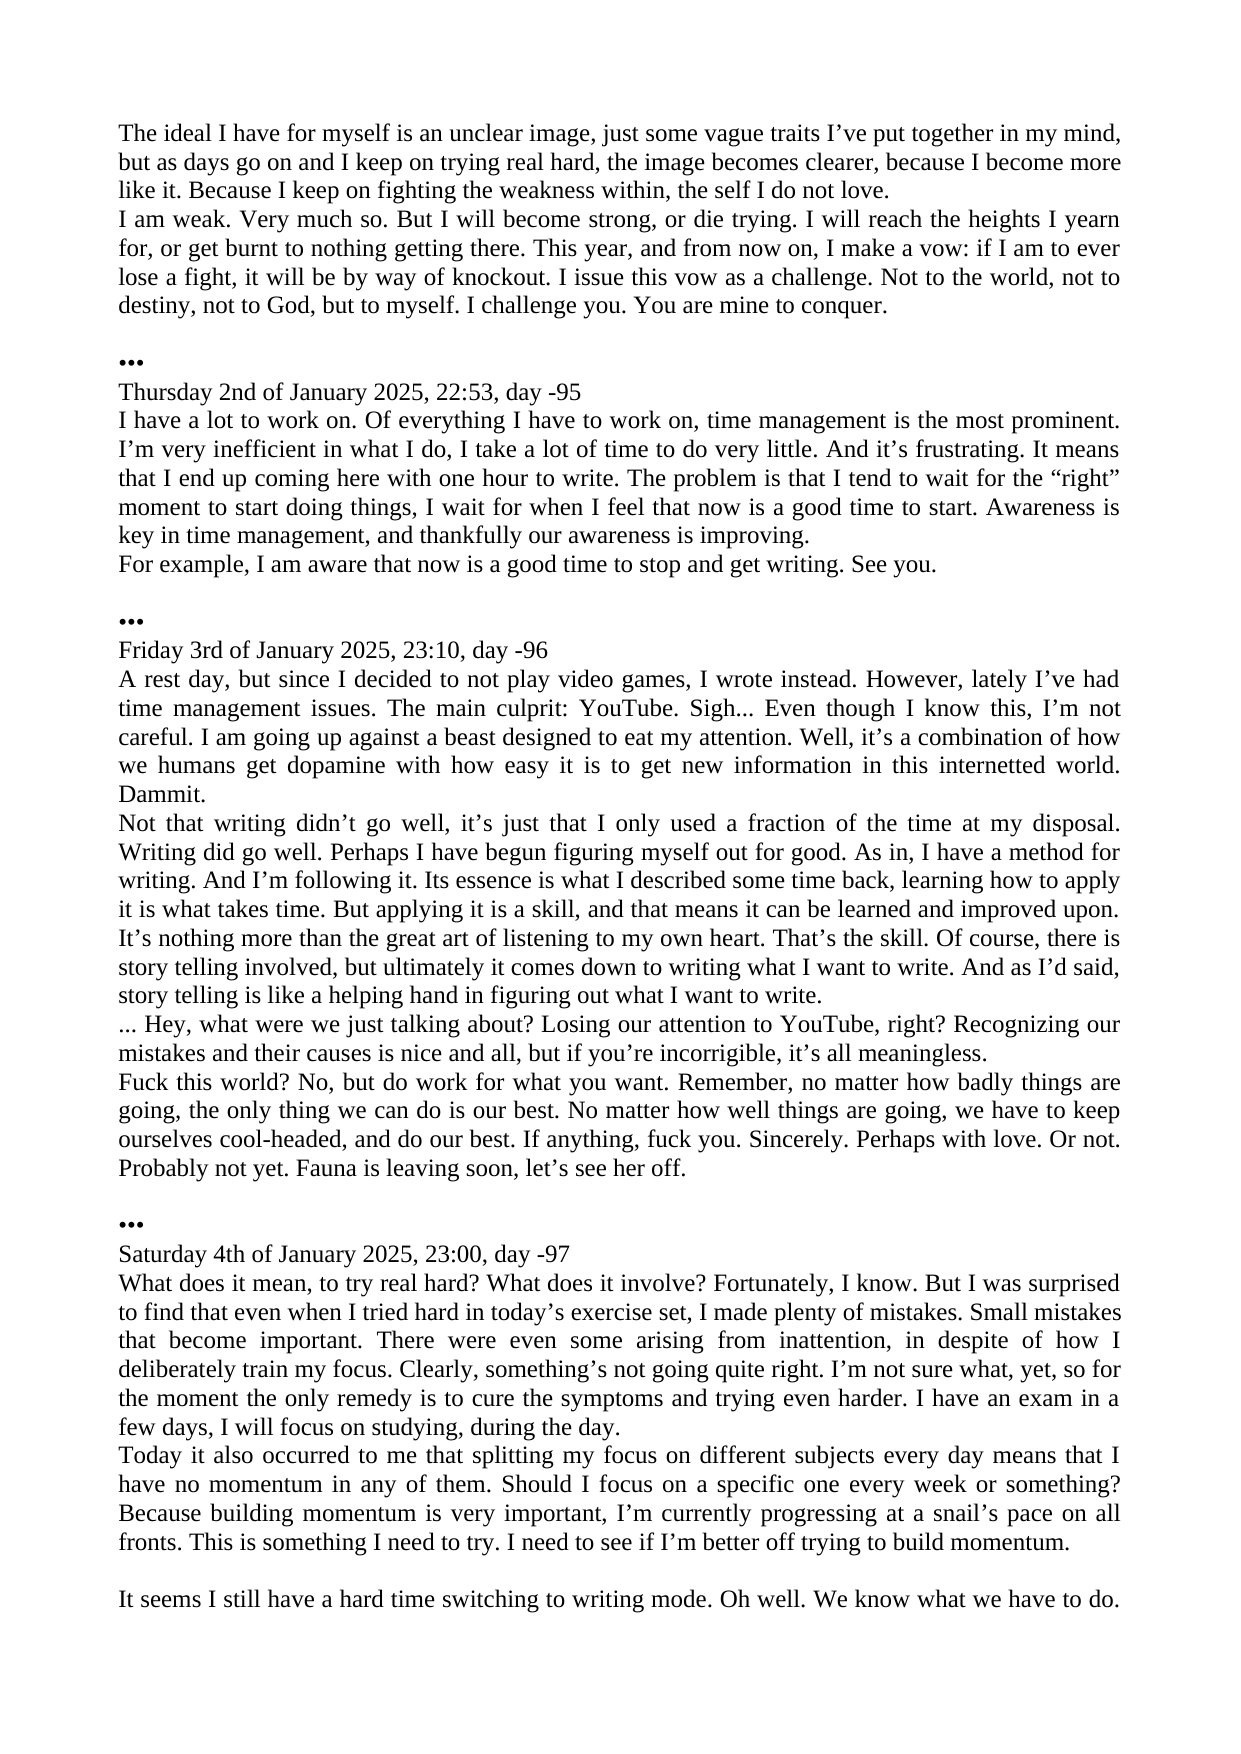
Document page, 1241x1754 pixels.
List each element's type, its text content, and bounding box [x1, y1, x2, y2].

text Not that writing didn’t go well, it’s just that I only used a fraction of the time at my disposal. Writing did go well. Perhaps I have begun figuring myself out for good. As in, I have a method for writing. And I’m following it. Its essence is what I described some time back, learning how to apply it is what takes time. But applying it is a skill, and that means it can be learned and improved upon. It’s nothing more than the great art of listening to my own heart. That’s the skill. Of course, there is story telling involved, but ultimately it comes down to writing what I want to write. And as I’d said, story telling is like a helping hand in figuring out what I want to write. [118, 808, 1122, 1009]
text The ideal I have for myself is an unclear image, just some vague traits I’ve put together in my mind, but as days go on and I keep on trying real hard, the image becomes clearer, because I become more like it. Because I keep on fighting the weakness within, the self I do not love. [118, 118, 1122, 204]
text Friday 3rd of January 2025, 23:10, day -96 [118, 636, 1122, 664]
text ... Hey, what were we just talking about? Losing our attention to YouTube, right? Recognizing our mistakes and their causes is nice and all, but if you’re incorrigible, it’s all meaningless. [118, 1009, 1122, 1067]
text ••• [118, 348, 1122, 377]
text It seems I still have a hard time switching to writing mode. Oh well. We know what we have to do. [118, 1584, 1122, 1613]
text I am weak. Very much so. But I will become strong, or die trying. I will reach the heights I yearn for, or get burnt to nothing getting there. This year, and from now on, I make a vow: if I am to ever lose a fight, it will be by way of knockout. I issue this vow as a challenge. Not to the world, not to destiny, not to God, but to myself. I challenge you. You are mine to conquer. [118, 204, 1122, 319]
text For example, I am aware that now is a good time to stop and get writing. See you. [118, 549, 1122, 578]
text Today it also occurred to me that splitting my focus on different subjects every day means that I have no momentum in any of them. Should I focus on a specific one every week or something? Because building momentum is very important, I’m currently progressing at a snail’s pace on all fronts. This is something I need to try. I need to see if I’m better off trying to build momentum. [118, 1441, 1122, 1556]
text What does it mean, to try real hard? What does it involve? Fortunately, I know. But I was surprised to find that even when I tried hard in today’s exercise set, I made plenty of mistakes. Small mistakes that become important. There were even some arising from inattention, in despite of how I deliberately train my focus. Clearly, something’s not going quite right. I’m not sure what, yet, so for the moment the only remedy is to cure the symptoms and trying even harder. I have an exam in a few days, I will focus on studying, during the day. [118, 1268, 1122, 1441]
text Fuck this world? No, but do work for what you want. Remember, no matter how badly things are going, the only thing we can do is our best. No matter how well things are going, we have to keep ourselves cool-headed, and do our best. If anything, fuck you. Sincerely. Perhaps with love. Or not. Probably not yet. Fauna is leaving soon, let’s see her off. [118, 1067, 1122, 1182]
text ••• [118, 607, 1122, 636]
text A rest day, but since I decided to not play video games, I wrote instead. However, lately I’ve had time management issues. The main culprit: YouTube. Sigh... Even though I know this, I’m not careful. I am going up against a beast designed to eat my attention. Well, it’s a combination of how we humans get dopamine with how easy it is to get new information in this internetted world. Dammit. [118, 664, 1122, 808]
text I have a lot to work on. Of everything I have to work on, time management is the most prominent. I’m very inefficient in what I do, I take a lot of time to do very little. And it’s frustrating. It means that I end up coming here with one hour to write. The problem is that I tend to wait for the “right” moment to start doing things, I wait for when I feel that now is a good time to start. Awareness is key in time management, and thankfully our awareness is improving. [118, 406, 1122, 549]
text Saturday 4th of January 2025, 23:00, day -97 [118, 1239, 1122, 1268]
text Thursday 2nd of January 2025, 22:53, day -95 [118, 377, 1122, 406]
text ••• [118, 1211, 1122, 1239]
